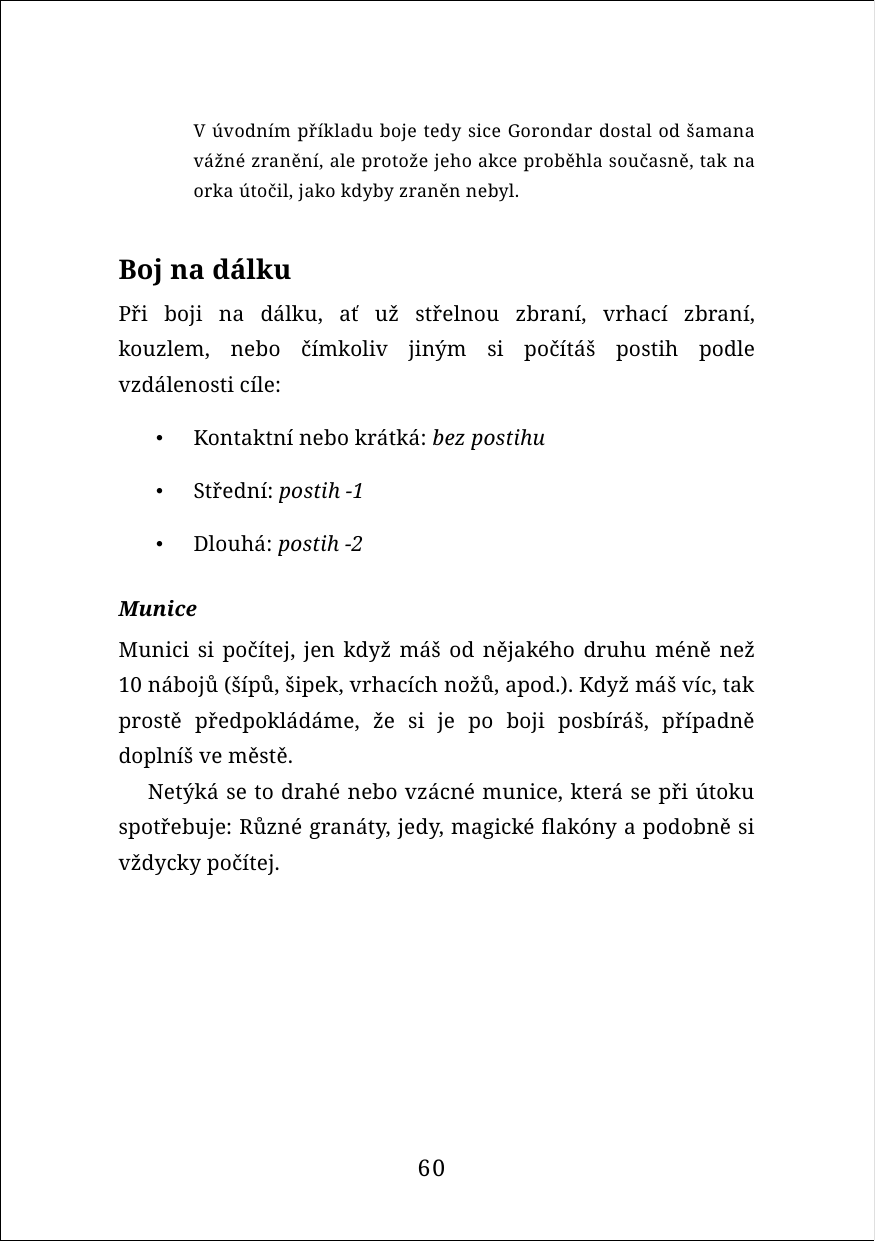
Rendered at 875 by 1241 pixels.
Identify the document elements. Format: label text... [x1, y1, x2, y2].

list Kontaktní nebo krátká: bez postihu [156, 423, 756, 452]
list Dlouhá: postih -2 [156, 529, 756, 558]
list Střední: postih -1 [156, 476, 756, 505]
text Při boji na dálku, ať už střelnou zbraní, vrhací zbraní, kouzlem, nebo čímkoliv jiným si počítáš postih podle vzdálenosti cíle: [118, 299, 756, 398]
text Munici si počítej, jen když máš od nějakého druhu méně než 10 nábojů (šípů, šipek, vrhacích nožů, apod.). Když máš víc, tak prostě předpokládáme, že si je po boji posbíráš, případně doplníš ve městě. Netýká se to drahé nebo vzácné munice, která se při útoku spotřebuje: Různé granáty, jedy, magické flakóny a podobně si vždycky počítej. [118, 635, 756, 876]
list V úvodním příkladu boje tedy sice Gorondar dostal od šamana vážné zranění, ale protože jeho akce proběhla současně, tak na orka útočil, jako kdyby zraněn nebyl. [156, 118, 756, 203]
subtitle Boj na dálku [118, 250, 756, 287]
subtitle Munice [118, 594, 756, 623]
